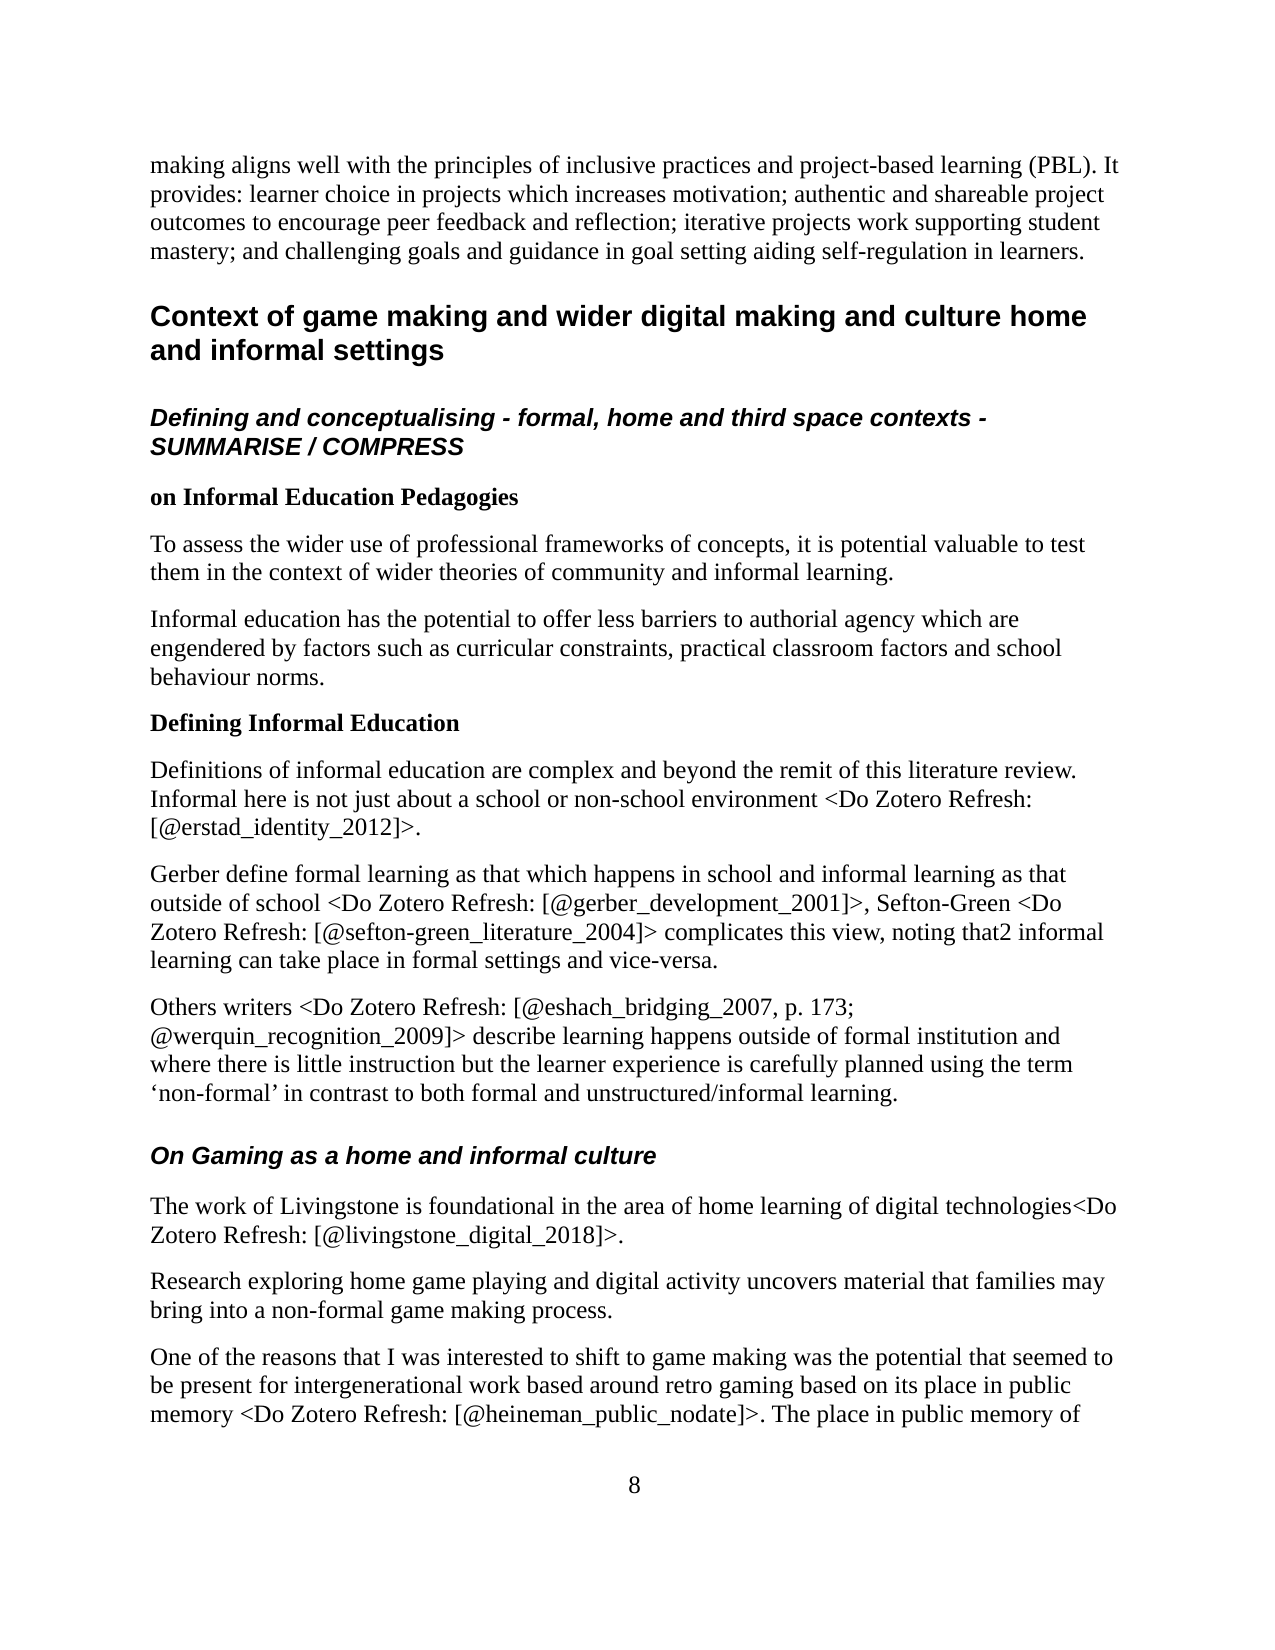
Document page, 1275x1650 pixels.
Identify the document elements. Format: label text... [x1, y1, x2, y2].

text Informal education has the potential to offer less barriers to authorial agency which are engendered by factors such as curricular constraints, practical classroom factors and school behaviour norms. [150, 604, 1125, 690]
text Defining Informal Education [150, 708, 1125, 737]
text The work of Livingstone is foundational in the area of home learning of digital technologies<Do Zotero Refresh: [@livingstone_digital_2018]>. [150, 1191, 1125, 1248]
text making aligns well with the principles of inclusive practices and project-based learning (PBL). It provides: learner choice in projects which increases motivation; authentic and shareable project outcomes to encourage peer feedback and reflection; iterative projects work supporting student mastery; and challenging goals and guidance in goal setting aiding self-regulation in learners. [150, 150, 1125, 265]
text One of the reasons that I was interested to shift to game making was the potential that seemed to be present for intergenerational work based around retro gaming based on its place in public memory <Do Zotero Refresh: [@heineman_public_nodate]>. The place in public memory of [150, 1342, 1125, 1428]
text Others writers <Do Zotero Refresh: [@eshach_bridging_2007, p. 173; @werquin_recognition_2009]> describe learning happens outside of formal institution and where there is little instruction but the learner experience is carefully planned using the term ‘non-formal’ in contrast to both formal and unstructured/informal learning. [150, 992, 1125, 1107]
subtitle Context of game making and wider digital making and culture home and informal settings [150, 299, 1125, 366]
subtitle On Gaming as a home and informal culture [150, 1141, 1125, 1169]
text Definitions of informal education are complex and beyond the remit of this literature review. Informal here is not just about a school or non-school environment <Do Zotero Refresh: [@erstad_identity_2012]>. [150, 755, 1125, 841]
text To assess the wider use of professional frameworks of concepts, it is potential valuable to test them in the context of wider theories of community and informal learning. [150, 529, 1125, 586]
text on Informal Education Pedagogies [150, 482, 1125, 511]
subtitle Defining and conceptualising - formal, home and third space contexts - SUMMARISE / COMPRESS [150, 403, 1125, 461]
text Gerber define formal learning as that which happens in school and informal learning as that outside of school <Do Zotero Refresh: [@gerber_development_2001]>, Sefton-Green <Do Zotero Refresh: [@sefton-green_literature_2004]> complicates this view, noting that2 informal learning can take place in formal settings and vice-versa. [150, 859, 1125, 974]
text Research exploring home game playing and digital activity uncovers material that families may bring into a non-formal game making process. [150, 1266, 1125, 1324]
